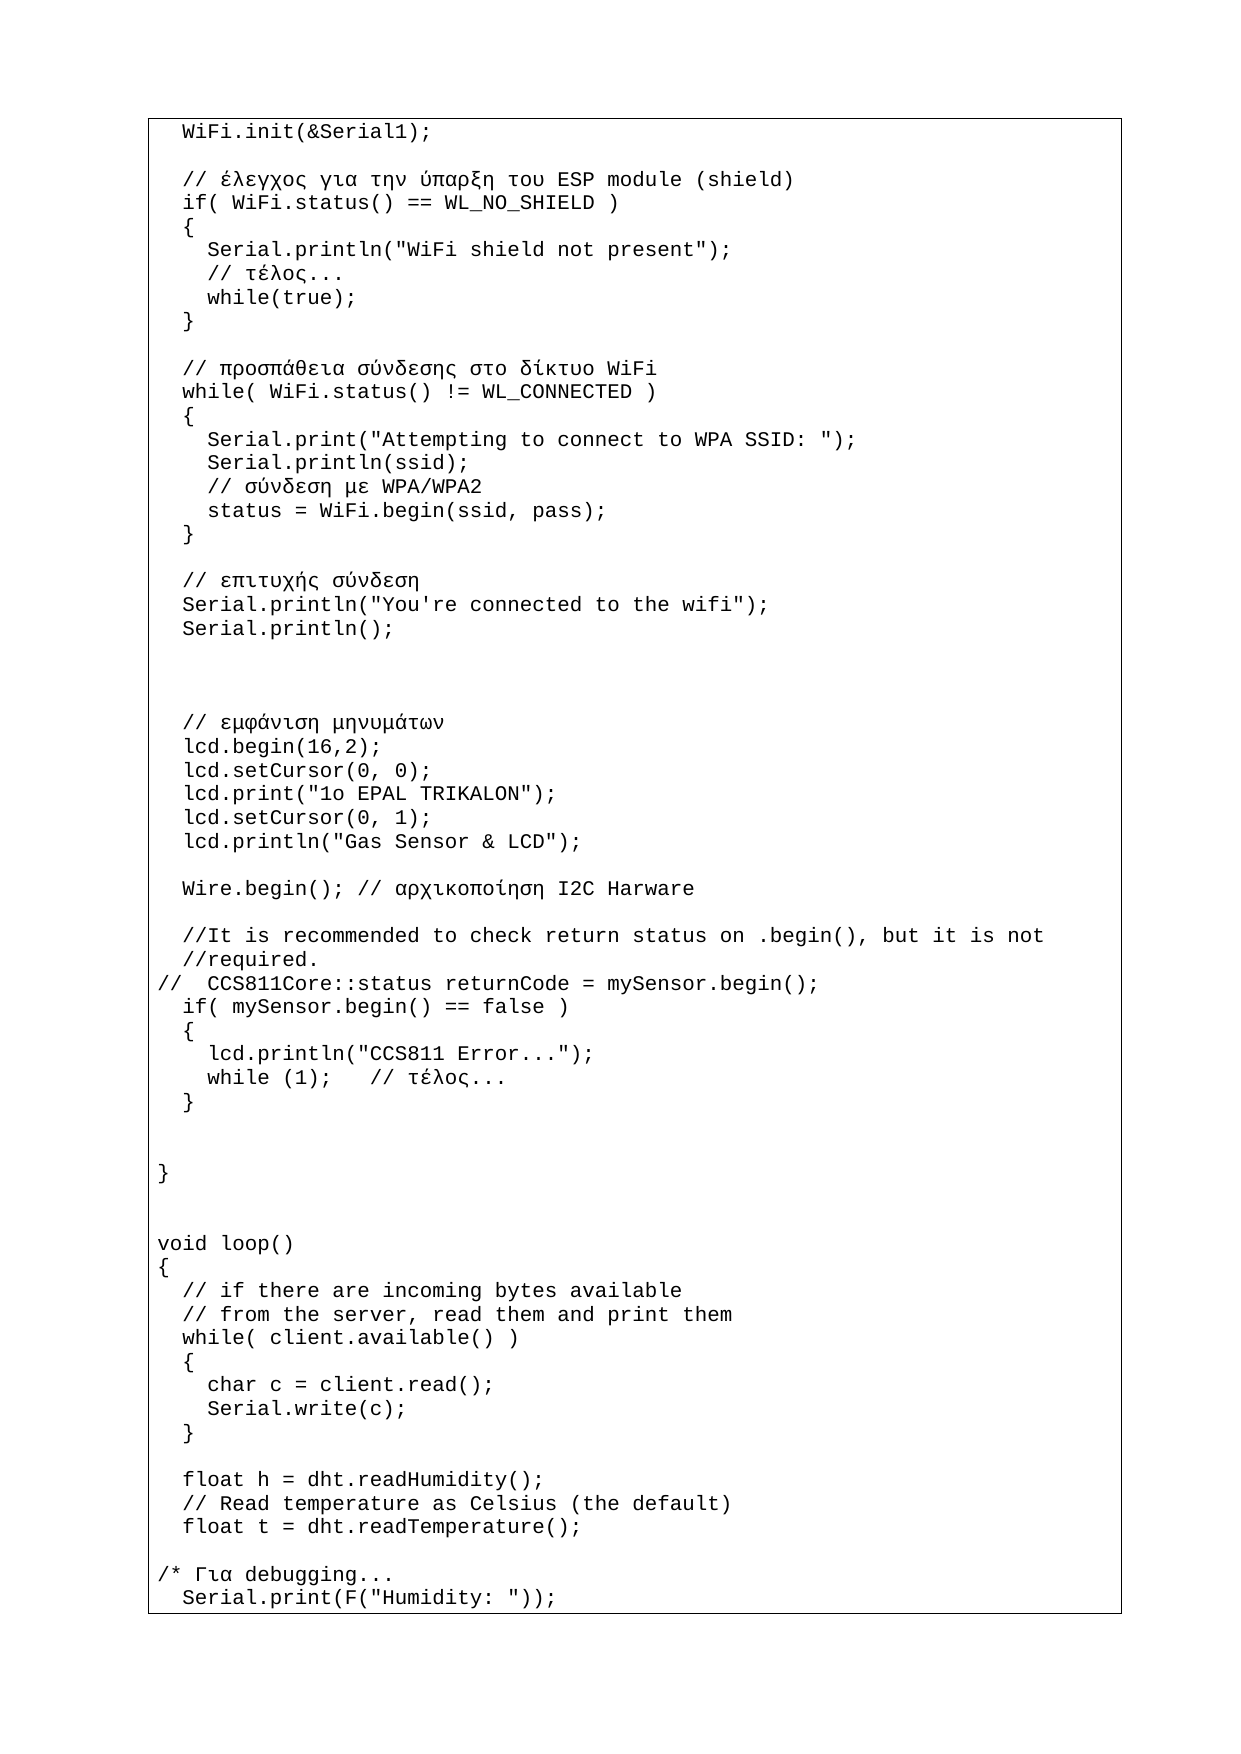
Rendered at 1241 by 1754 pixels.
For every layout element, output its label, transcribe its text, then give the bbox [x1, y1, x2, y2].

text { [149, 1348, 1121, 1371]
text // επιτυχής σύνδεση [149, 567, 1121, 591]
text } [149, 1088, 1121, 1114]
text status = WiFi.begin(ssid, pass); [149, 496, 1121, 520]
text lcd.setCursor(0, 0); [149, 757, 1121, 780]
text // εμφάνιση μηνυμάτων [149, 709, 1121, 733]
text } [149, 520, 1121, 547]
text // έλεγχος για την ύπαρξη του ESP module (shield) [149, 165, 1121, 189]
text lcd.println("CCS811 Error..."); [149, 1040, 1121, 1064]
text Serial.write(c); [149, 1395, 1121, 1419]
text while(true); [149, 284, 1121, 307]
text { [149, 1017, 1121, 1040]
text Serial.print(F("Humidity: ")); [149, 1584, 1121, 1613]
text } [149, 307, 1121, 334]
text void loop() [149, 1229, 1121, 1253]
text //required. [149, 946, 1121, 969]
text WiFi.init(&Serial1); [149, 119, 1121, 145]
text lcd.begin(16,2); [149, 733, 1121, 757]
text { [149, 1253, 1121, 1277]
text // from the server, read them and print them [149, 1300, 1121, 1324]
text lcd.println("Gas Sensor & LCD"); [149, 827, 1121, 854]
text // CCS811Core::status returnCode = mySensor.begin(); [149, 969, 1121, 993]
text Serial.println("You're connected to the wifi"); [149, 591, 1121, 615]
text Serial.println("WiFi shield not present"); [149, 236, 1121, 260]
text // τέλος... [149, 260, 1121, 284]
text { [149, 402, 1121, 426]
text { [149, 213, 1121, 236]
text // Read temperature as Celsius (the default) [149, 1489, 1121, 1513]
text while( client.available() ) [149, 1324, 1121, 1348]
text char c = client.read(); [149, 1371, 1121, 1395]
text if( mySensor.begin() == false ) [149, 993, 1121, 1017]
text } [149, 1419, 1121, 1445]
text lcd.setCursor(0, 1); [149, 804, 1121, 827]
text while (1); // τέλος... [149, 1064, 1121, 1088]
text //It is recommended to check return status on .begin(), but it is not [149, 922, 1121, 946]
text Serial.println(); [149, 615, 1121, 641]
text while( WiFi.status() != WL_CONNECTED ) [149, 378, 1121, 402]
text Serial.print("Attempting to connect to WPA SSID: "); [149, 426, 1121, 449]
text // προσπάθεια σύνδεσης στο δίκτυο WiFi [149, 354, 1121, 378]
text // if there are incoming bytes available [149, 1277, 1121, 1300]
text lcd.print("1o EPAL TRIKALON"); [149, 780, 1121, 804]
text if( WiFi.status() == WL_NO_SHIELD ) [149, 189, 1121, 213]
text float h = dht.readHumidity(); [149, 1466, 1121, 1489]
text Wire.begin(); // αρχικοποίηση I2C Harware [149, 875, 1121, 902]
text Serial.println(ssid); [149, 449, 1121, 473]
text } [149, 1158, 1121, 1185]
text // σύνδεση με WPA/WPA2 [149, 473, 1121, 496]
text /* Για debugging... [149, 1561, 1121, 1584]
text float t = dht.readTemperature(); [149, 1513, 1121, 1540]
